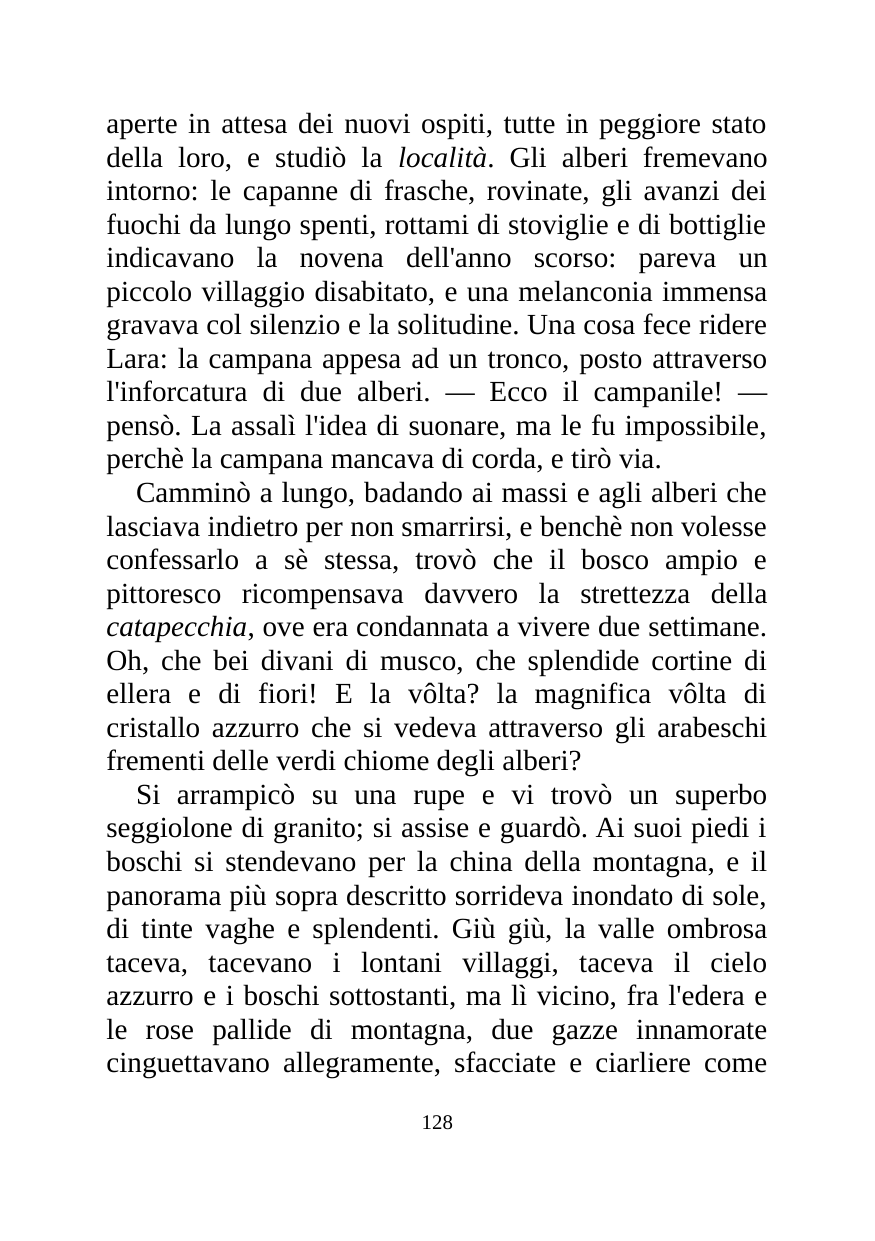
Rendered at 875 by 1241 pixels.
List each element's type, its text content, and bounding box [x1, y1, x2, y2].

text aperte in attesa dei nuovi ospiti, tutte in peggiore stato della loro, e studiò la località. Gli alberi fremevano intorno: le capanne di frasche, rovinate, gli avanzi dei fuochi da lungo spenti, rottami di stoviglie e di bottiglie indicavano la novena dell'anno scorso: pareva un piccolo villaggio disabitato, e una melanconia immensa gravava col silenzio e la solitudine. Una cosa fece ridere Lara: la campana appesa ad un tronco, posto attraverso l'inforcatura di due alberi. — Ecco il campanile! — pensò. La assalì l'idea di suonare, ma le fu impossibile, perchè la campana mancava di corda, e tirò via. [106, 106, 768, 475]
text Si arrampicò su una rupe e vi trovò un superbo seggiolone di granito; si assise e guardò. Ai suoi piedi i boschi si stendevano per la china della montagna, e il panorama più sopra descritto sorrideva inondato di sole, di tinte vaghe e splendenti. Giù giù, la valle ombrosa taceva, tacevano i lontani villaggi, taceva il cielo azzurro e i boschi sottostanti, ma lì vicino, fra l'edera e le rose pallide di montagna, due gazze innamorate cinguettavano allegramente, sfacciate e ciarliere come [106, 777, 768, 1079]
text Camminò a lungo, badando ai massi e agli alberi che lasciava indietro per non smarrirsi, e benchè non volesse confessarlo a sè stessa, trovò che il bosco ampio e pittoresco ricompensava davvero la strettezza della catapecchia, ove era condannata a vivere due settimane. Oh, che bei divani di musco, che splendide cortine di ellera e di fiori! E la vôlta? la magnifica vôlta di cristallo azzurro che si vedeva attraverso gli arabeschi frementi delle verdi chiome degli alberi? [106, 475, 768, 777]
